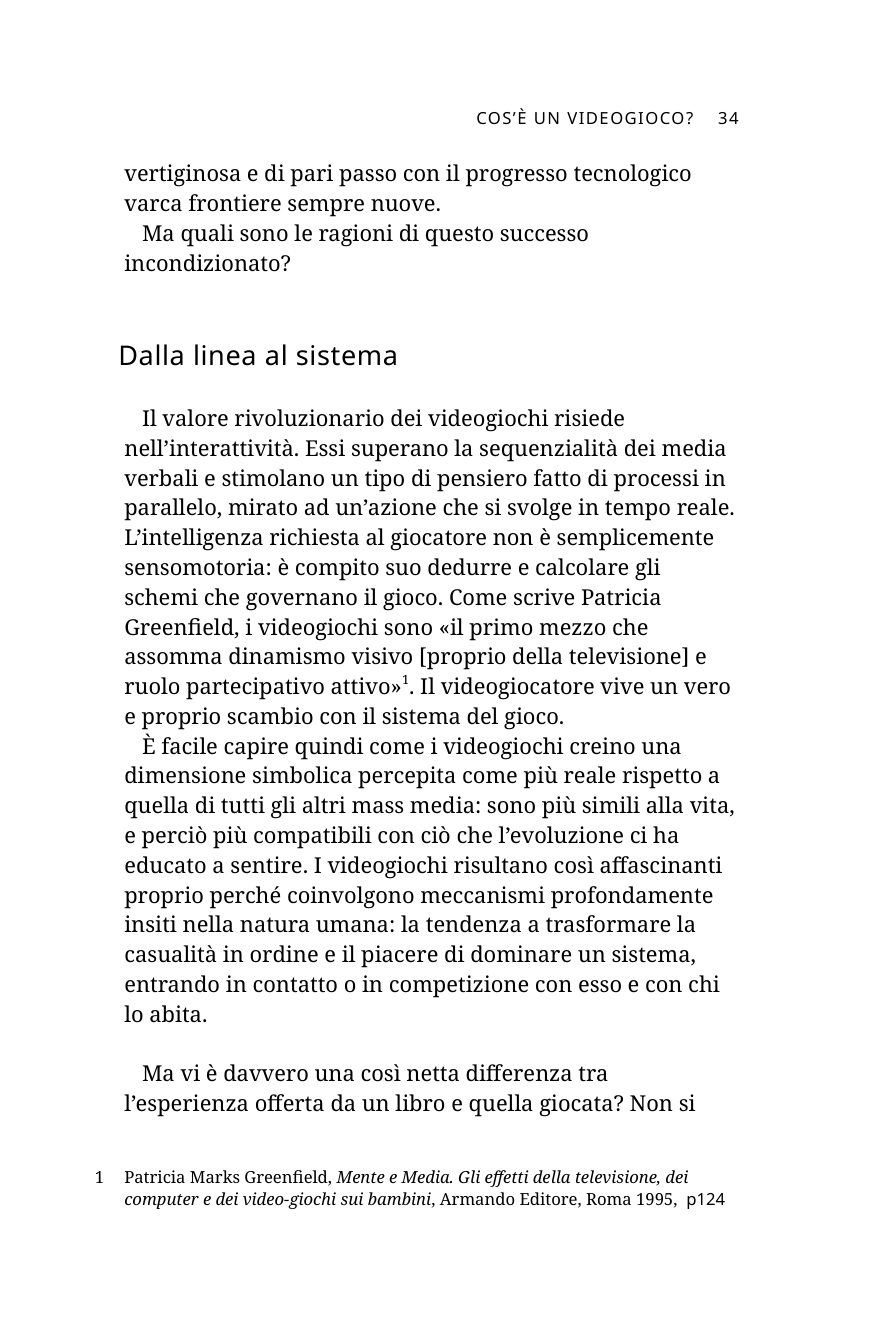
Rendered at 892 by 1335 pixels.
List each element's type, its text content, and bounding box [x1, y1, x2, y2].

text Ma quali sono le ragioni di questo successo incondizionato? [124, 218, 738, 278]
text vertiginosa e di pari passo con il progresso tecnologico varca frontiere sempre nuove. [124, 158, 738, 218]
text Il valore rivoluzionario dei videogiochi risiede nell’interattività. Essi superano la sequenzialità dei media verbali e stimolano un tipo di pensiero fatto di processi in parallelo, mirato ad un’azione che si svolge in tempo reale. L’intelligenza richiesta al giocatore non è semplicemente sensomotoria: è compito suo dedurre e calcolare gli schemi che governano il gioco. Come scrive Patricia Greenfield, i videogiochi sono «il primo mezzo che assomma dinamismo visivo [proprio della televisione] e ruolo partecipativo attivo». Il videogiocatore vive un vero e proprio scambio con il sistema del gioco. [124, 403, 738, 731]
subtitle Dalla linea al sistema [118, 337, 738, 373]
text È facile capire quindi come i videogiochi creino una dimensione simbolica percepita come più reale rispetto a quella di tutti gli altri mass media: sono più simili alla vita, e perciò più compatibili con ciò che l’evoluzione ci ha educato a sentire. I videogiochi risultano così affascinanti proprio perché coinvolgono meccanismi profondamente insiti nella natura umana: la tendenza a trasformare la casualità in ordine e il piacere di dominare un sistema, entrando in contatto o in competizione con esso e con chi lo abita. [124, 731, 738, 1029]
text Ma vi è davvero una così netta differenza tra l’esperienza offerta da un libro e quella giocata? Non si [124, 1058, 738, 1118]
text Patricia Marks Greenfield, Mente e Media. Gli effetti della televisione, dei computer e dei video-giochi sui bambini, Armando Editore, Roma 1995, p124 [94, 1165, 738, 1211]
